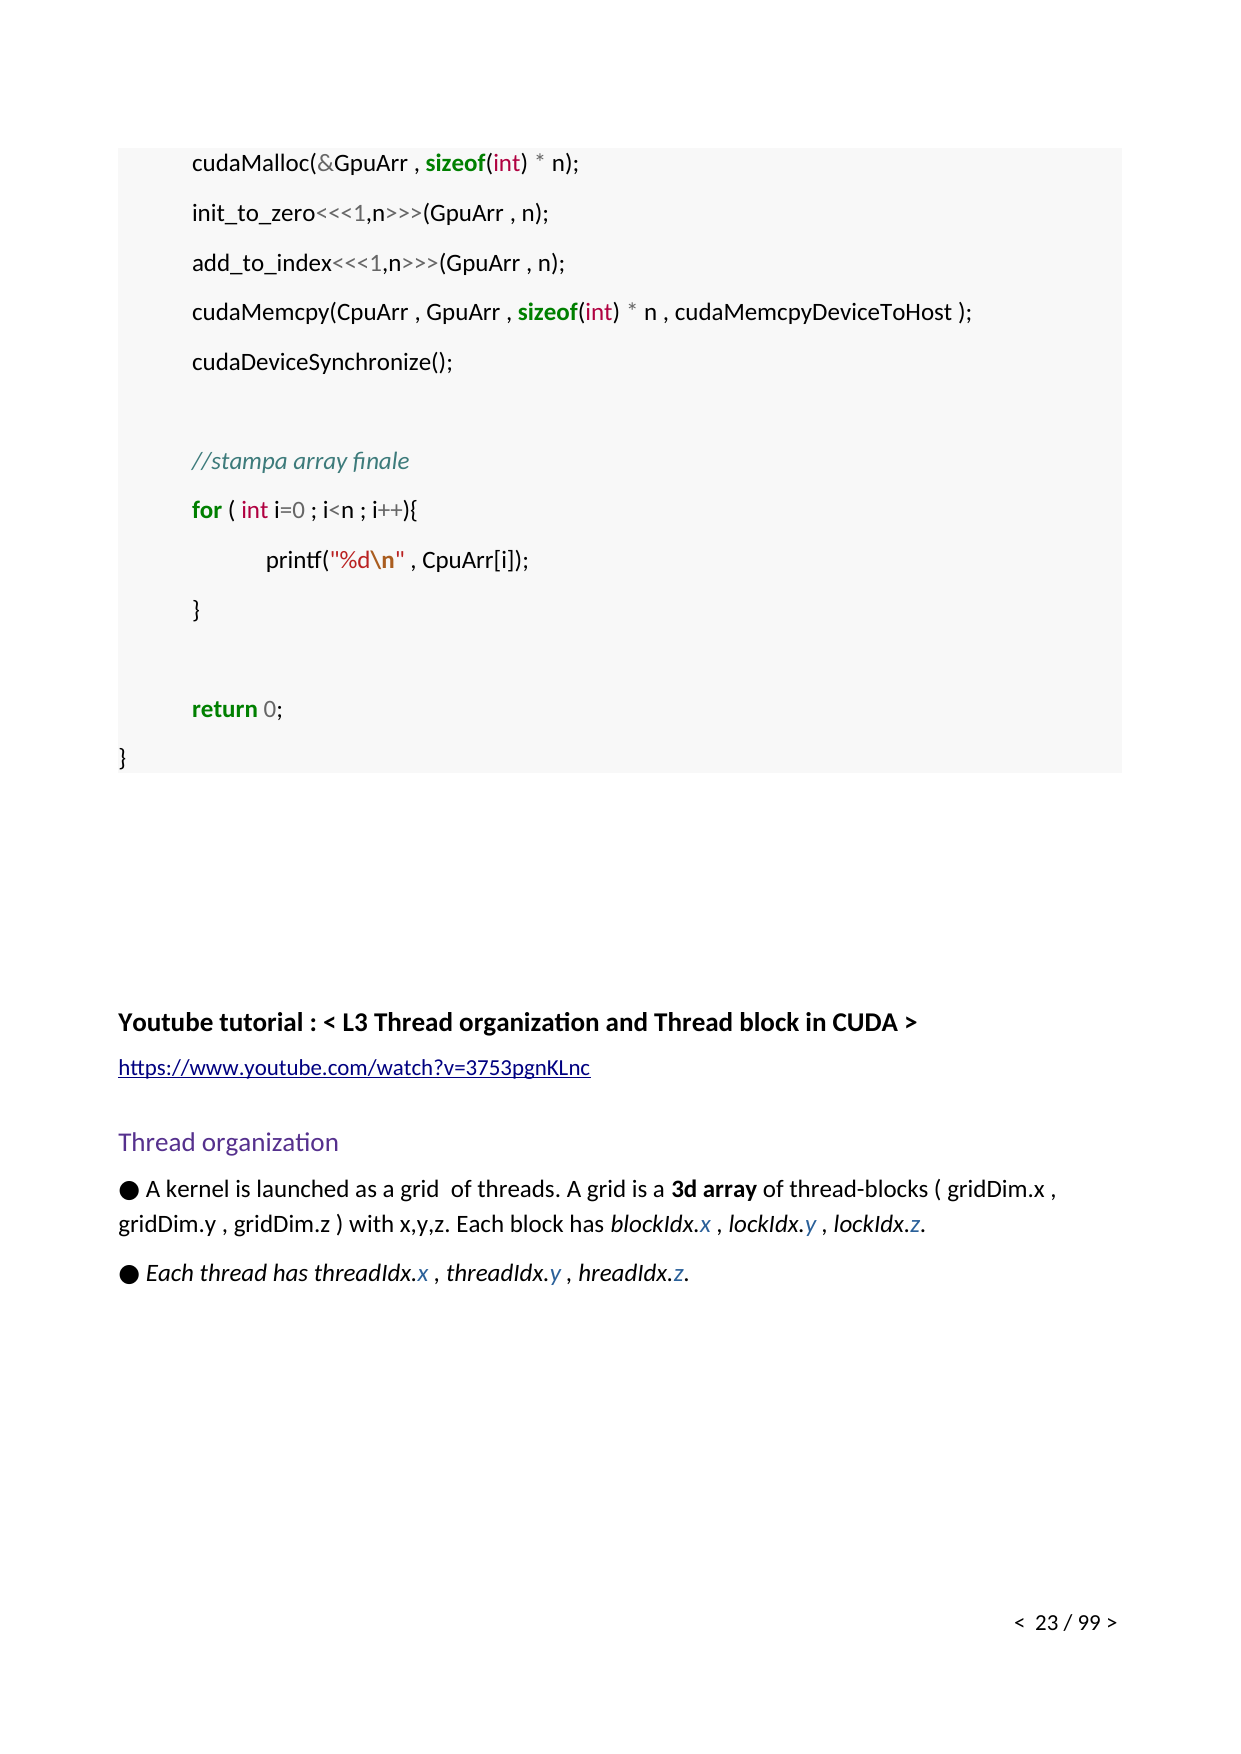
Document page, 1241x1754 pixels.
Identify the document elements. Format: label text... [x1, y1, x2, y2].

text } [118, 743, 1122, 773]
text printf("%d\n" , CpuArr[i]); [118, 544, 1122, 575]
text cudaDeviceSynchronize(); [118, 346, 1122, 376]
text cudaMalloc(&GpuArr , sizeof(int) * n); [118, 148, 1122, 178]
text for ( int i=0 ; i<n ; i++){ [118, 495, 1122, 525]
text ● Each thread has threadIdx.x , threadIdx.y , hreadIdx.z. [118, 1258, 1122, 1288]
text cudaMemcpy(CpuArr , GpuArr , sizeof(int) * n , cudaMemcpyDeviceToHost ); [118, 296, 1122, 327]
text init_to_zero<<<1,n>>>(GpuArr , n); [118, 197, 1122, 228]
text //stampa array finale [118, 445, 1122, 476]
subtitle Youtube tutorial : < L3 Thread organization and Thread block in CUDA > [118, 1005, 1122, 1038]
subtitle Thread organization [118, 1125, 1122, 1158]
text https://www.youtube.com/watch?v=3753pgnKLnc [118, 1053, 1122, 1081]
text } [118, 594, 1122, 624]
text ● A kernel is launched as a grid of threads. A grid is a 3d array of thread-blocks ( gridDim.x , gridDim.y , gridDim.z ) with x,y,z. Each block has blockIdx.x , lockIdx.y , lockIdx.z. [118, 1173, 1122, 1238]
text add_to_index<<<1,n>>>(GpuArr , n); [118, 247, 1122, 277]
text return 0; [118, 693, 1122, 723]
